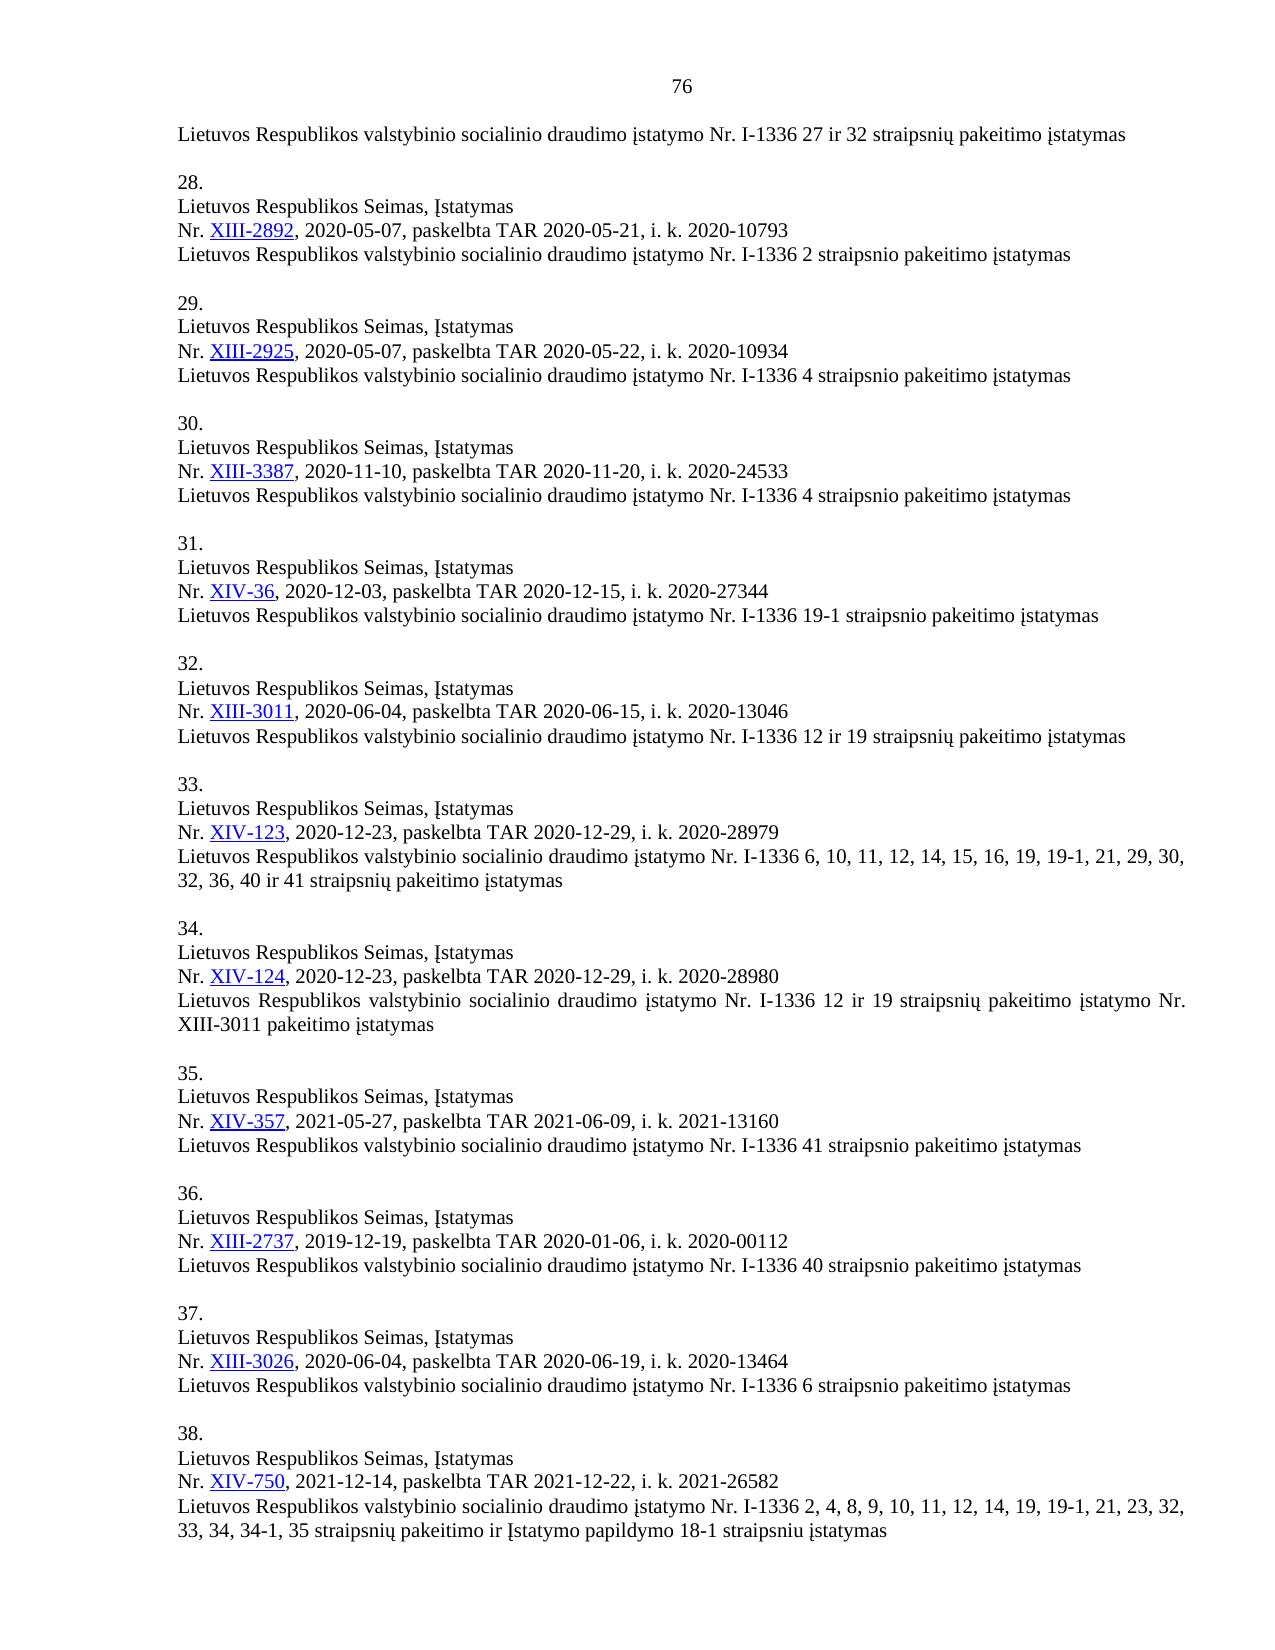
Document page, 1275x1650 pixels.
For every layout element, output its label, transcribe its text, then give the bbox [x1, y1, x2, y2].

text Nr. XIII-3026, 2020-06-04, paskelbta TAR 2020-06-19, i. k. 2020-13464 [177, 1349, 1186, 1373]
text 37. [177, 1301, 1186, 1325]
text Nr. XIV-124, 2020-12-23, paskelbta TAR 2020-12-29, i. k. 2020-28980 [177, 964, 1186, 988]
text 31. [177, 531, 1186, 555]
text Nr. XIII-3011, 2020-06-04, paskelbta TAR 2020-06-15, i. k. 2020-13046 [177, 699, 1186, 723]
text 28. [177, 170, 1186, 194]
text Lietuvos Respublikos Seimas, Įstatymas [177, 1445, 1186, 1469]
text Nr. XIV-123, 2020-12-23, paskelbta TAR 2020-12-29, i. k. 2020-28979 [177, 820, 1186, 844]
text Lietuvos Respublikos valstybinio socialinio draudimo įstatymo Nr. I-1336 4 straipsnio pakeitimo įstatymas [177, 363, 1186, 387]
text Lietuvos Respublikos valstybinio socialinio draudimo įstatymo Nr. I-1336 6 straipsnio pakeitimo įstatymas [177, 1373, 1186, 1397]
text Nr. XIII-3387, 2020-11-10, paskelbta TAR 2020-11-20, i. k. 2020-24533 [177, 459, 1186, 483]
text Lietuvos Respublikos valstybinio socialinio draudimo įstatymo Nr. I-1336 41 straipsnio pakeitimo įstatymas [177, 1133, 1186, 1157]
text Lietuvos Respublikos valstybinio socialinio draudimo įstatymo Nr. I-1336 40 straipsnio pakeitimo įstatymas [177, 1253, 1186, 1277]
text 33. [177, 772, 1186, 796]
text Lietuvos Respublikos valstybinio socialinio draudimo įstatymo Nr. I-1336 6, 10, 11, 12, 14, 15, 16, 19, 19-1, 21, 29, 30, 32, 36, 40 ir 41 straipsnių pakeitimo įstatymas [177, 844, 1186, 892]
text Lietuvos Respublikos Seimas, Įstatymas [177, 1084, 1186, 1108]
text Lietuvos Respublikos Seimas, Įstatymas [177, 675, 1186, 699]
text Lietuvos Respublikos valstybinio socialinio draudimo įstatymo Nr. I-1336 4 straipsnio pakeitimo įstatymas [177, 483, 1186, 507]
text Nr. XIV-36, 2020-12-03, paskelbta TAR 2020-12-15, i. k. 2020-27344 [177, 579, 1186, 603]
text 32. [177, 651, 1186, 675]
text 34. [177, 916, 1186, 940]
text 38. [177, 1421, 1186, 1445]
text Nr. XIV-357, 2021-05-27, paskelbta TAR 2021-06-09, i. k. 2021-13160 [177, 1108, 1186, 1133]
text Lietuvos Respublikos Seimas, Įstatymas [177, 796, 1186, 820]
text 35. [177, 1060, 1186, 1084]
text Nr. XIV-750, 2021-12-14, paskelbta TAR 2021-12-22, i. k. 2021-26582 [177, 1469, 1186, 1493]
text Nr. XIII-2737, 2019-12-19, paskelbta TAR 2020-01-06, i. k. 2020-00112 [177, 1229, 1186, 1253]
text 29. [177, 290, 1186, 314]
text Lietuvos Respublikos valstybinio socialinio draudimo įstatymo Nr. I-1336 19-1 straipsnio pakeitimo įstatymas [177, 603, 1186, 627]
text 36. [177, 1181, 1186, 1205]
text Lietuvos Respublikos valstybinio socialinio draudimo įstatymo Nr. I-1336 12 ir 19 straipsnių pakeitimo įstatymas [177, 723, 1186, 748]
text Lietuvos Respublikos valstybinio socialinio draudimo įstatymo Nr. I-1336 2 straipsnio pakeitimo įstatymas [177, 242, 1186, 266]
text Nr. XIII-2892, 2020-05-07, paskelbta TAR 2020-05-21, i. k. 2020-10793 [177, 218, 1186, 242]
text 30. [177, 411, 1186, 435]
text Lietuvos Respublikos Seimas, Įstatymas [177, 555, 1186, 579]
text Lietuvos Respublikos Seimas, Įstatymas [177, 1325, 1186, 1349]
text Lietuvos Respublikos valstybinio socialinio draudimo įstatymo Nr. I-1336 27 ir 32 straipsnių pakeitimo įstatymas [177, 122, 1186, 146]
text Lietuvos Respublikos Seimas, Įstatymas [177, 314, 1186, 338]
text Lietuvos Respublikos Seimas, Įstatymas [177, 194, 1186, 218]
text Lietuvos Respublikos Seimas, Įstatymas [177, 1205, 1186, 1229]
text Lietuvos Respublikos Seimas, Įstatymas [177, 940, 1186, 964]
text Lietuvos Respublikos valstybinio socialinio draudimo įstatymo Nr. I-1336 2, 4, 8, 9, 10, 11, 12, 14, 19, 19-1, 21, 23, 32, 33, 34, 34-1, 35 straipsnių pakeitimo ir Įstatymo papildymo 18-1 straipsniu įstatymas [177, 1493, 1186, 1542]
text Lietuvos Respublikos Seimas, Įstatymas [177, 435, 1186, 459]
text Nr. XIII-2925, 2020-05-07, paskelbta TAR 2020-05-22, i. k. 2020-10934 [177, 338, 1186, 363]
text Lietuvos Respublikos valstybinio socialinio draudimo įstatymo Nr. I-1336 12 ir 19 straipsnių pakeitimo įstatymo Nr. XIII-3011 pakeitimo įstatymas [177, 988, 1186, 1036]
